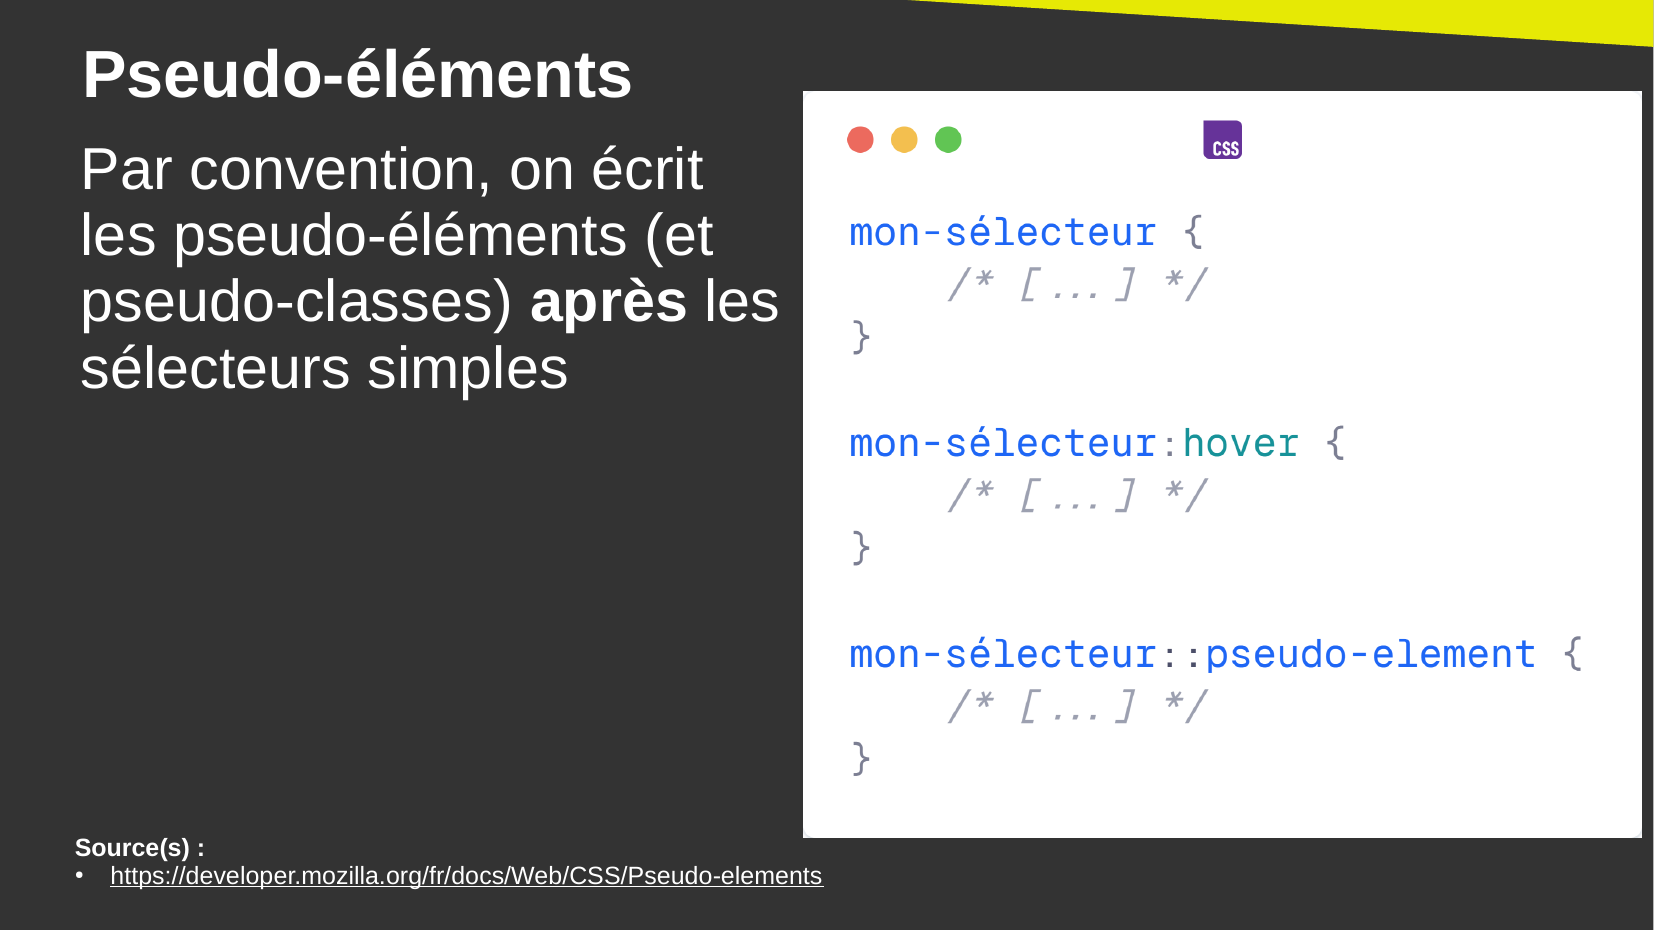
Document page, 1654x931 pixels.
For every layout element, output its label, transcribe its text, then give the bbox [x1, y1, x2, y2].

text_box Source(s) : https://developer.mozilla.org/fr/docs/Web/CSS/Pseudo-elements [60, 826, 1583, 898]
text_box [907, 0, 1654, 47]
list Par convention, on écrit les pseudo-éléments (et pseudo-classes) après les sélecteurs simples [80, 135, 792, 402]
title Pseudo-éléments [82, 37, 1571, 114]
picture [803, 91, 1642, 838]
